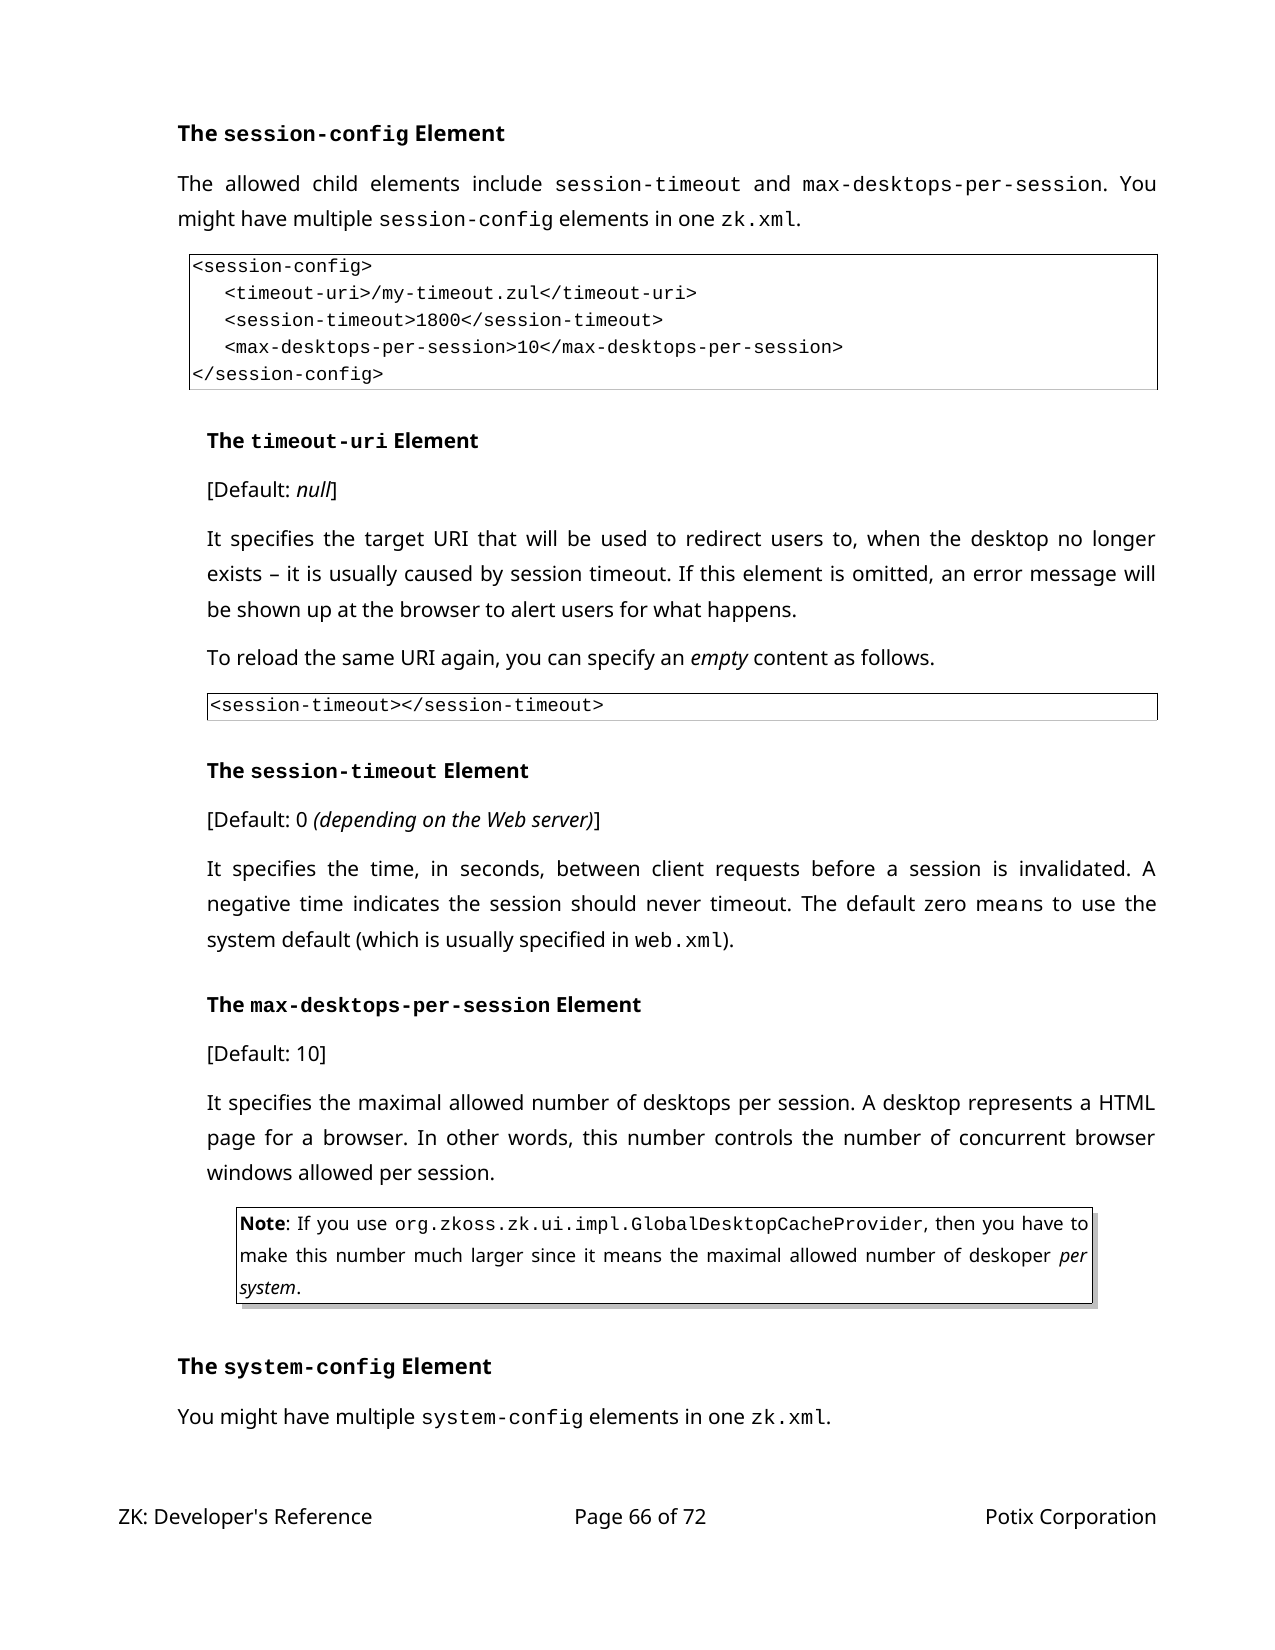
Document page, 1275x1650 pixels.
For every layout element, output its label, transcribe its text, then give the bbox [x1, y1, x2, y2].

text It specifies the time, in seconds, between client requests before a session is invalidated. A negative time indicates the session should never timeout. The default zero means to use the system default (which is usually specified in web.xml). [207, 854, 1157, 953]
text It specifies the target URI that will be used to redirect users to, when the desktop no longer exists – it is usually caused by session timeout. If this element is omitted, an error message will be shown up at the browser to alert users for what happens. [207, 524, 1157, 623]
text It specifies the maximal allowed number of desktops per session. A desktop represents a HTML page for a browser. In other words, this number controls the number of concurrent browser windows allowed per session. [207, 1088, 1157, 1187]
subtitle The max-desktops-per-session Element [207, 990, 1157, 1018]
text Note: If you use org.zkoss.zk.ui.impl.GlobalDesktopCacheProvider, then you have to make this number much larger since it means the maximal allowed number of deskoper per system. [237, 1208, 1092, 1303]
text <session-config> [190, 255, 1157, 278]
text <max-desktops-per-session>10</max-desktops-per-session> [190, 335, 1157, 359]
text To reload the same URI again, you can specify an empty content as follows. [207, 643, 1157, 672]
subtitle The timeout-uri Element [207, 426, 1157, 455]
text <session-timeout></session-timeout> [208, 694, 1157, 720]
subtitle The session-timeout Element [207, 756, 1157, 785]
text You might have multiple system-config elements in one zk.xml. [177, 1402, 1157, 1431]
text [Default: 10] [207, 1039, 1157, 1067]
text [Default: null] [207, 475, 1157, 504]
subtitle The session-config Element [177, 118, 1157, 148]
text [Default: 0 (depending on the Web server)] [207, 806, 1157, 834]
text The allowed child elements include session-timeout and max-desktops-per-session. You might have multiple session-config elements in one zk.xml. [177, 169, 1157, 233]
text <session-timeout>1800</session-timeout> [190, 308, 1157, 332]
text </session-config> [190, 362, 1157, 389]
subtitle The system-config Element [177, 1351, 1157, 1381]
text <timeout-uri>/my-timeout.zul</timeout-uri> [190, 281, 1157, 305]
